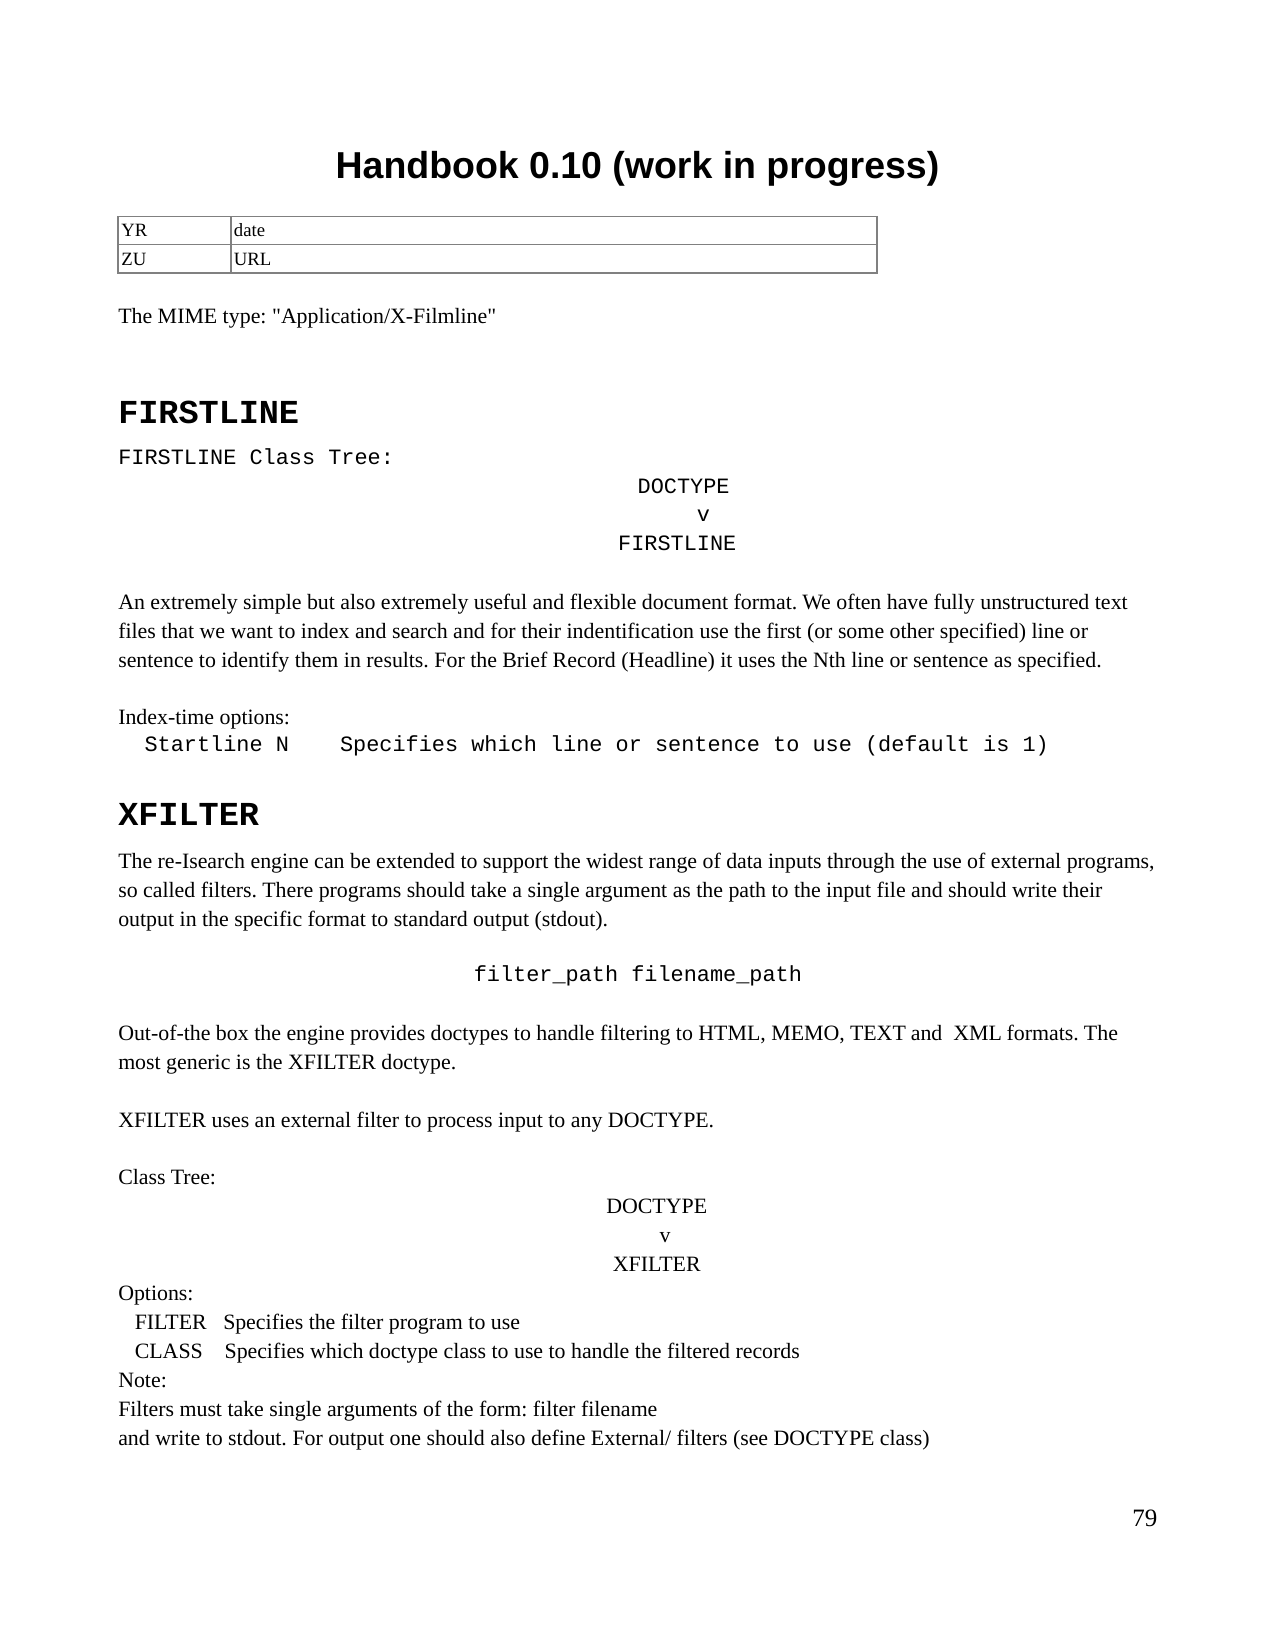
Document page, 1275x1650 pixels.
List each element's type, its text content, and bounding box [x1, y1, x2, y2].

text CLASS Specifies which doctype class to use to handle the filtered records [118, 1338, 1157, 1363]
text XFILTER uses an external filter to process input to any DOCTYPE. [118, 1107, 1157, 1132]
table_cell ZU [119, 245, 230, 272]
text Options: [118, 1280, 1157, 1305]
subtitle XFILTER [118, 797, 1157, 836]
text The re-Isearch engine can be extended to support the widest range of data inputs through the use of external programs, so called filters. There programs should take a single argument as the path to the input file and should write their output in the specific format to standard output (stdout). [118, 848, 1157, 931]
text v [118, 1222, 1157, 1247]
text FILTER Specifies the filter program to use [118, 1309, 1157, 1334]
text Note: [118, 1367, 1157, 1392]
table_cell date [232, 217, 876, 244]
table_cell YR [119, 217, 230, 244]
text Startline N Specifies which line or sentence to use (default is 1) [118, 733, 1157, 758]
table_cell URL [232, 245, 876, 272]
text FIRSTLINE [118, 532, 1157, 557]
text and write to stdout. For output one should also define External/ filters (see DOCTYPE class) [118, 1425, 1157, 1450]
text Class Tree: [118, 1164, 1157, 1189]
text filter_path filename_path [118, 963, 1157, 988]
subtitle FIRSTLINE [118, 396, 1157, 434]
text Filters must take single arguments of the form: filter filename [118, 1396, 1157, 1421]
text XFILTER [118, 1251, 1157, 1276]
text DOCTYPE [118, 475, 1157, 500]
text Index-time options: [118, 704, 1157, 729]
text An extremely simple but also extremely useful and flexible document format. We often have fully unstructured text files that we want to index and search and for their indentification use the first (or some other specified) line or sentence to identify them in results. For the Brief Record (Headline) it uses the Nth line or sentence as specified. [118, 589, 1157, 672]
text v [118, 503, 1157, 528]
text DOCTYPE [118, 1193, 1157, 1218]
text Out-of-the box the engine provides doctypes to handle filtering to HTML, MEMO, TEXT and XML formats. The most generic is the XFILTER doctype. [118, 1020, 1157, 1074]
text The MIME type: "Application/X-Filmline" [118, 303, 1157, 328]
text FIRSTLINE Class Tree: [118, 447, 1157, 471]
